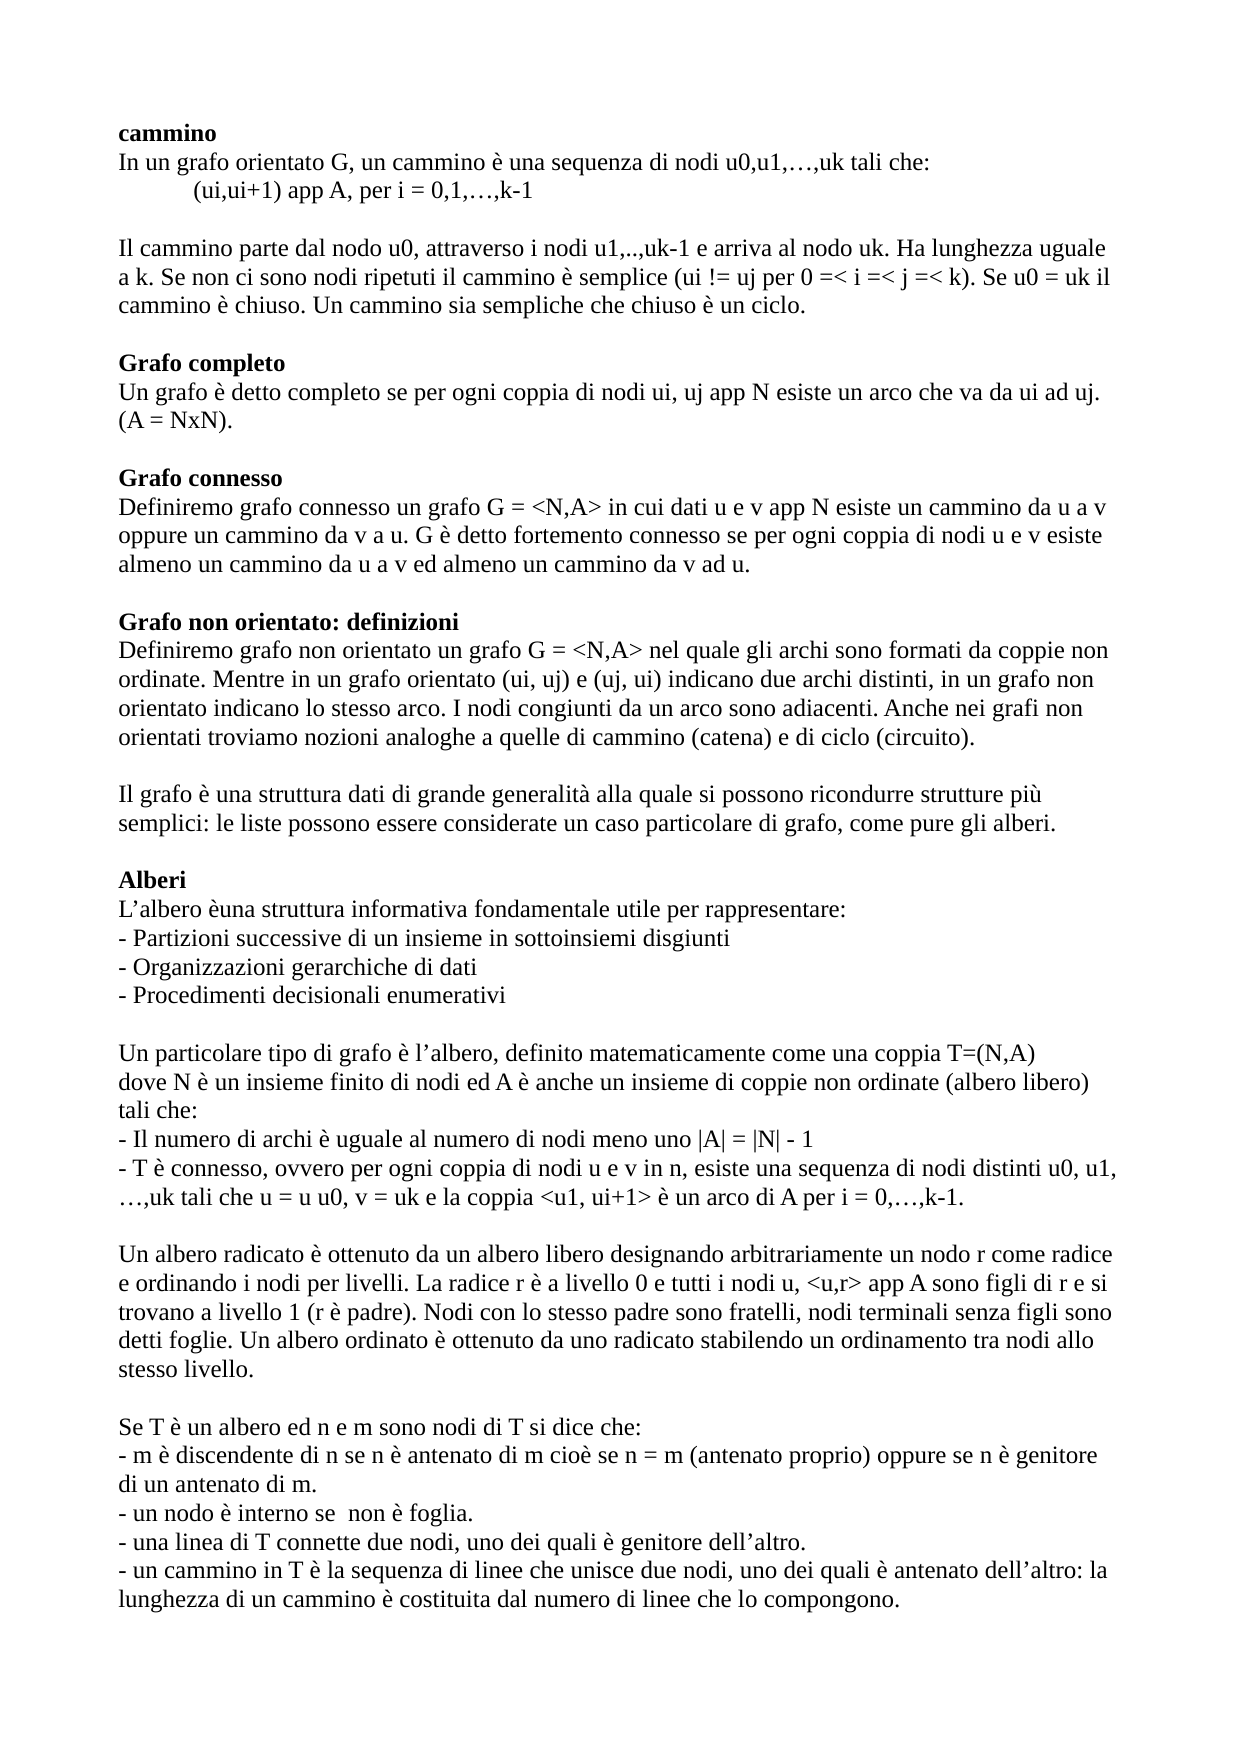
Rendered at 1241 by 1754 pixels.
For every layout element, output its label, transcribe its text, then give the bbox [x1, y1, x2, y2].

text - T è connesso, ovvero per ogni coppia di nodi u e v in n, esiste una sequenza di nodi distinti u0, u1,…,uk tali che u = u u0, v = uk e la coppia <u1, ui+1> è un arco di A per i = 0,…,k-1. [118, 1153, 1122, 1211]
text - m è discendente di n se n è antenato di m cioè se n = m (antenato proprio) oppure se n è genitore di un antenato di m. [118, 1441, 1122, 1498]
text Grafo connesso [118, 463, 1122, 492]
text Se T è un albero ed n e m sono nodi di T si dice che: [118, 1412, 1122, 1441]
text Grafo non orientato: definizioni [118, 607, 1122, 636]
text Il cammino parte dal nodo u0, attraverso i nodi u1,..,uk-1 e arriva al nodo uk. Ha lunghezza uguale a k. Se non ci sono nodi ripetuti il cammino è semplice (ui != uj per 0 =< i =< j =< k). Se u0 = uk il cammino è chiuso. Un cammino sia sempliche che chiuso è un ciclo. [118, 233, 1122, 319]
text - Il numero di archi è uguale al numero di nodi meno uno |A| = |N| - 1 [118, 1124, 1122, 1153]
text - Procedimenti decisionali enumerativi [118, 981, 1122, 1009]
text dove N è un insieme finito di nodi ed A è anche un insieme di coppie non ordinate (albero libero) tali che: [118, 1067, 1122, 1124]
text L’albero èuna struttura informativa fondamentale utile per rappresentare: [118, 894, 1122, 923]
text Un albero radicato è ottenuto da un albero libero designando arbitrariamente un nodo r come radice e ordinando i nodi per livelli. La radice r è a livello 0 e tutti i nodi u, <u,r> app A sono figli di r e si trovano a livello 1 (r è padre). Nodi con lo stesso padre sono fratelli, nodi terminali senza figli sono detti foglie. Un albero ordinato è ottenuto da uno radicato stabilendo un ordinamento tra nodi allo stesso livello. [118, 1239, 1122, 1383]
text In un grafo orientato G, un cammino è una sequenza di nodi u0,u1,…,uk tali che: [118, 147, 1122, 176]
text Un grafo è detto completo se per ogni coppia di nodi ui, uj app N esiste un arco che va da ui ad uj. (A = NxN). [118, 377, 1122, 434]
text Alberi [118, 866, 1122, 894]
text - una linea di T connette due nodi, uno dei quali è genitore dell’altro. [118, 1527, 1122, 1556]
text - Organizzazioni gerarchiche di dati [118, 952, 1122, 981]
text Grafo completo [118, 348, 1122, 377]
text - un cammino in T è la sequenza di linee che unisce due nodi, uno dei quali è antenato dell’altro: la lunghezza di un cammino è costituita dal numero di linee che lo compongono. [118, 1556, 1122, 1613]
text - Partizioni successive di un insieme in sottoinsiemi disgiunti [118, 923, 1122, 952]
text cammino [118, 118, 1122, 147]
text - un nodo è interno se non è foglia. [118, 1498, 1122, 1527]
text Definiremo grafo non orientato un grafo G = <N,A> nel quale gli archi sono formati da coppie non ordinate. Mentre in un grafo orientato (ui, uj) e (uj, ui) indicano due archi distinti, in un grafo non orientato indicano lo stesso arco. I nodi congiunti da un arco sono adiacenti. Anche nei grafi non orientati troviamo nozioni analoghe a quelle di cammino (catena) e di ciclo (circuito). [118, 636, 1122, 751]
text Definiremo grafo connesso un grafo G = <N,A> in cui dati u e v app N esiste un cammino da u a v oppure un cammino da v a u. G è detto fortemento connesso se per ogni coppia di nodi u e v esiste almeno un cammino da u a v ed almeno un cammino da v ad u. [118, 492, 1122, 578]
text Un particolare tipo di grafo è l’albero, definito matematicamente come una coppia T=(N,A) [118, 1038, 1122, 1067]
text Il grafo è una struttura dati di grande generalità alla quale si possono ricondurre strutture più semplici: le liste possono essere considerate un caso particolare di grafo, come pure gli alberi. [118, 779, 1122, 837]
text (ui,ui+1) app A, per i = 0,1,…,k-1 [118, 176, 1122, 204]
